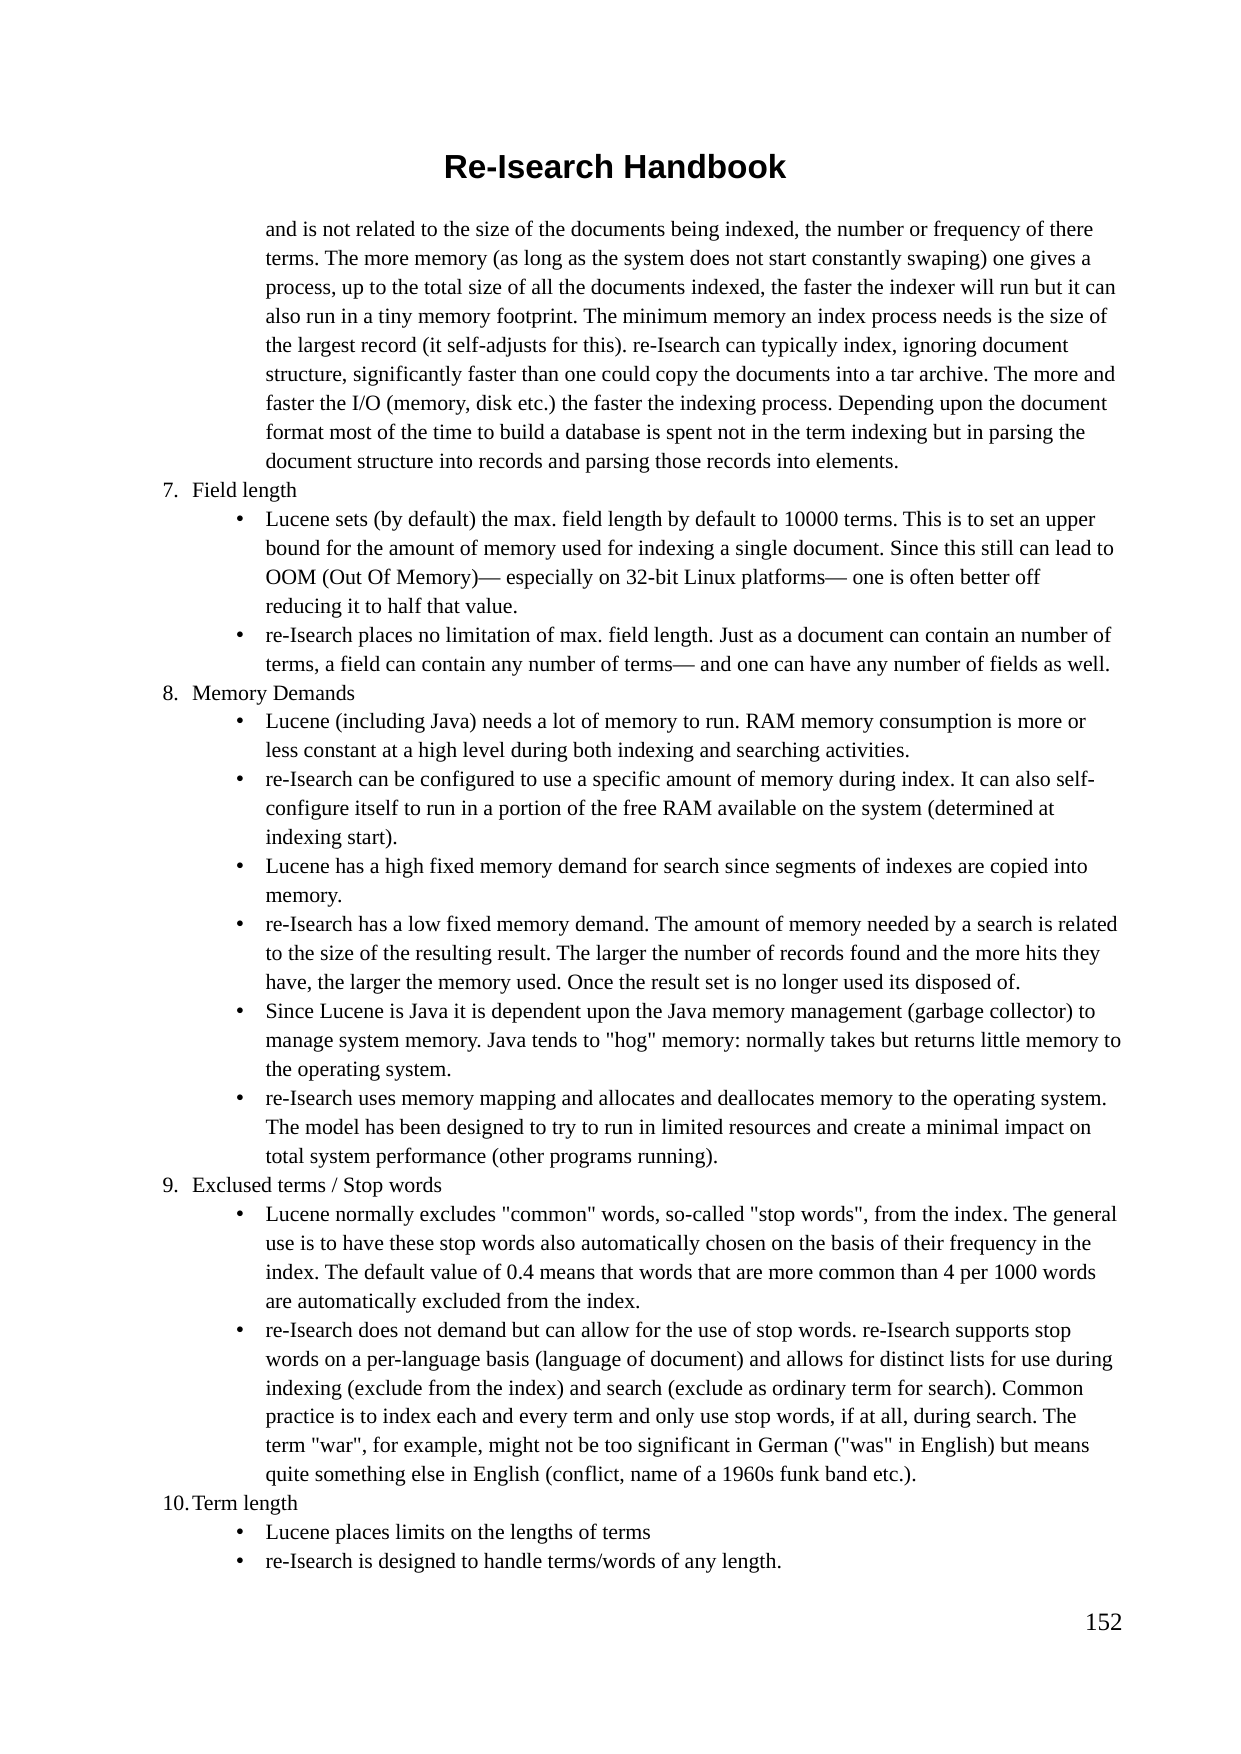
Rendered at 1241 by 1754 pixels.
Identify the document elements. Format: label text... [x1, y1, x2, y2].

list re-Isearch uses memory mapping and allocates and deallocates memory to the operating system. The model has been designed to try to run in limited resources and create a minimal impact on total system performance (other programs running). [236, 1085, 1122, 1168]
list re-Isearch places no limitation of max. field length. Just as a document can contain an number of terms, a field can contain any number of terms— and one can have any number of fields as well. [236, 622, 1122, 676]
list Since Lucene is Java it is dependent upon the Java memory management (garbage collector) to manage system memory. Java tends to "hog" memory: normally takes but returns little memory to the operating system. [236, 998, 1122, 1081]
list Exclused terms / Stop words [162, 1172, 1122, 1197]
list Lucene (including Java) needs a lot of memory to run. RAM memory consumption is more or less constant at a high level during both indexing and searching activities. [236, 708, 1122, 763]
list re-Isearch has a low fixed memory demand. The amount of memory needed by a search is related to the size of the resulting result. The larger the number of records found and the more hits they have, the larger the memory used. Once the result set is no longer used its disposed of. [236, 911, 1122, 994]
list re-Isearch is designed to handle terms/words of any length. [236, 1548, 1122, 1573]
list Field length [162, 477, 1122, 502]
list Lucene has a high fixed memory demand for search since segments of indexes are copied into memory. [236, 853, 1122, 907]
list Lucene sets (by default) the max. field length by default to 10000 terms. This is to set an upper bound for the amount of memory used for indexing a single document. Since this still can lead to OOM (Out Of Memory)— especially on 32-bit Linux platforms— one is often better off reducing it to half that value. [236, 506, 1122, 618]
list Lucene places limits on the lengths of terms [236, 1519, 1122, 1544]
list and is not related to the size of the documents being indexed, the number or frequency of there terms. The more memory (as long as the system does not start constantly swaping) one gives a process, up to the total size of all the documents indexed, the faster the indexer will run but it can also run in a tiny memory footprint. The minimum memory an index process needs is the size of the largest record (it self-adjusts for this). re-Isearch can typically index, ignoring document structure, significantly faster than one could copy the documents into a tar archive. The more and faster the I/O (memory, disk etc.) the faster the indexing process. Depending upon the document format most of the time to build a database is spent not in the term indexing but in parsing the document structure into records and parsing those records into elements. [236, 216, 1122, 473]
list Term length [162, 1490, 1122, 1516]
list Memory Demands [162, 679, 1122, 705]
list Lucene normally excludes "common" words, so-called "stop words", from the index. The general use is to have these stop words also automatically chosen on the basis of their frequency in the index. The default value of 0.4 means that words that are more common than 4 per 1000 words are automatically excluded from the index. [236, 1201, 1122, 1313]
list re-Isearch can be configured to use a specific amount of memory during index. It can also self-configure itself to run in a portion of the free RAM available on the system (determined at indexing start). [236, 766, 1122, 849]
list re-Isearch does not demand but can allow for the use of stop words. re-Isearch supports stop words on a per-language basis (language of document) and allows for distinct lists for use during indexing (exclude from the index) and search (exclude as ordinary term for search). Common practice is to index each and every term and only use stop words, if at all, during search. The term "war", for example, might not be too significant in German ("was" in English) but means quite something else in English (conflict, name of a 1960s funk band etc.). [236, 1317, 1122, 1487]
